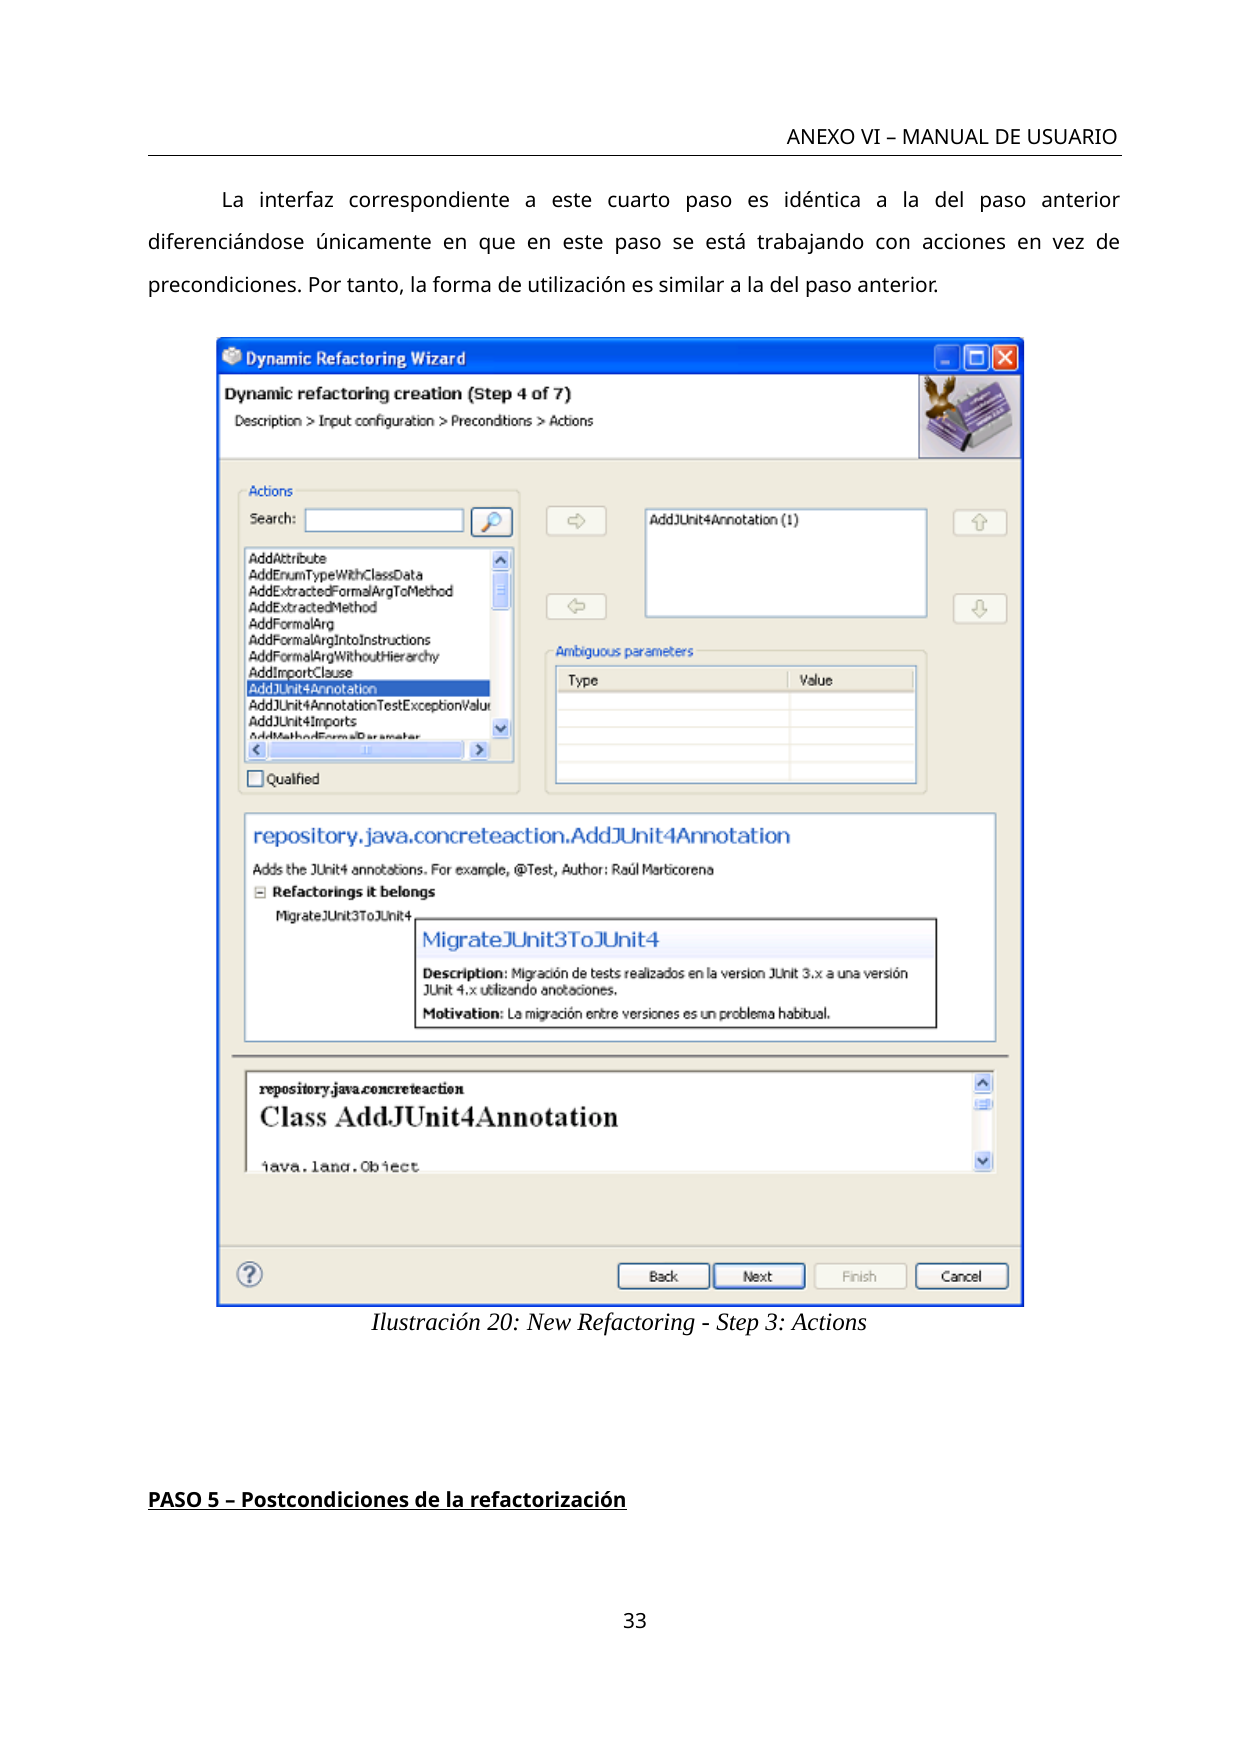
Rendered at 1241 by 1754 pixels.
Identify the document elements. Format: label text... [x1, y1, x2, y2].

picture [216, 337, 1025, 1307]
text Ilustración 20: New Refactoring - Step 3: Actions [216, 1307, 1024, 1335]
text La interfaz correspondiente a este cuarto paso es idéntica a la del paso anterior diferenciándose únicamente en que en este paso se está trabajando con acciones en vez de precondiciones. Por tanto, la forma de utilización es similar a la del paso anterior. [148, 185, 1122, 298]
text PASO 5 – Postcondiciones de la refactorización [148, 1485, 1122, 1513]
